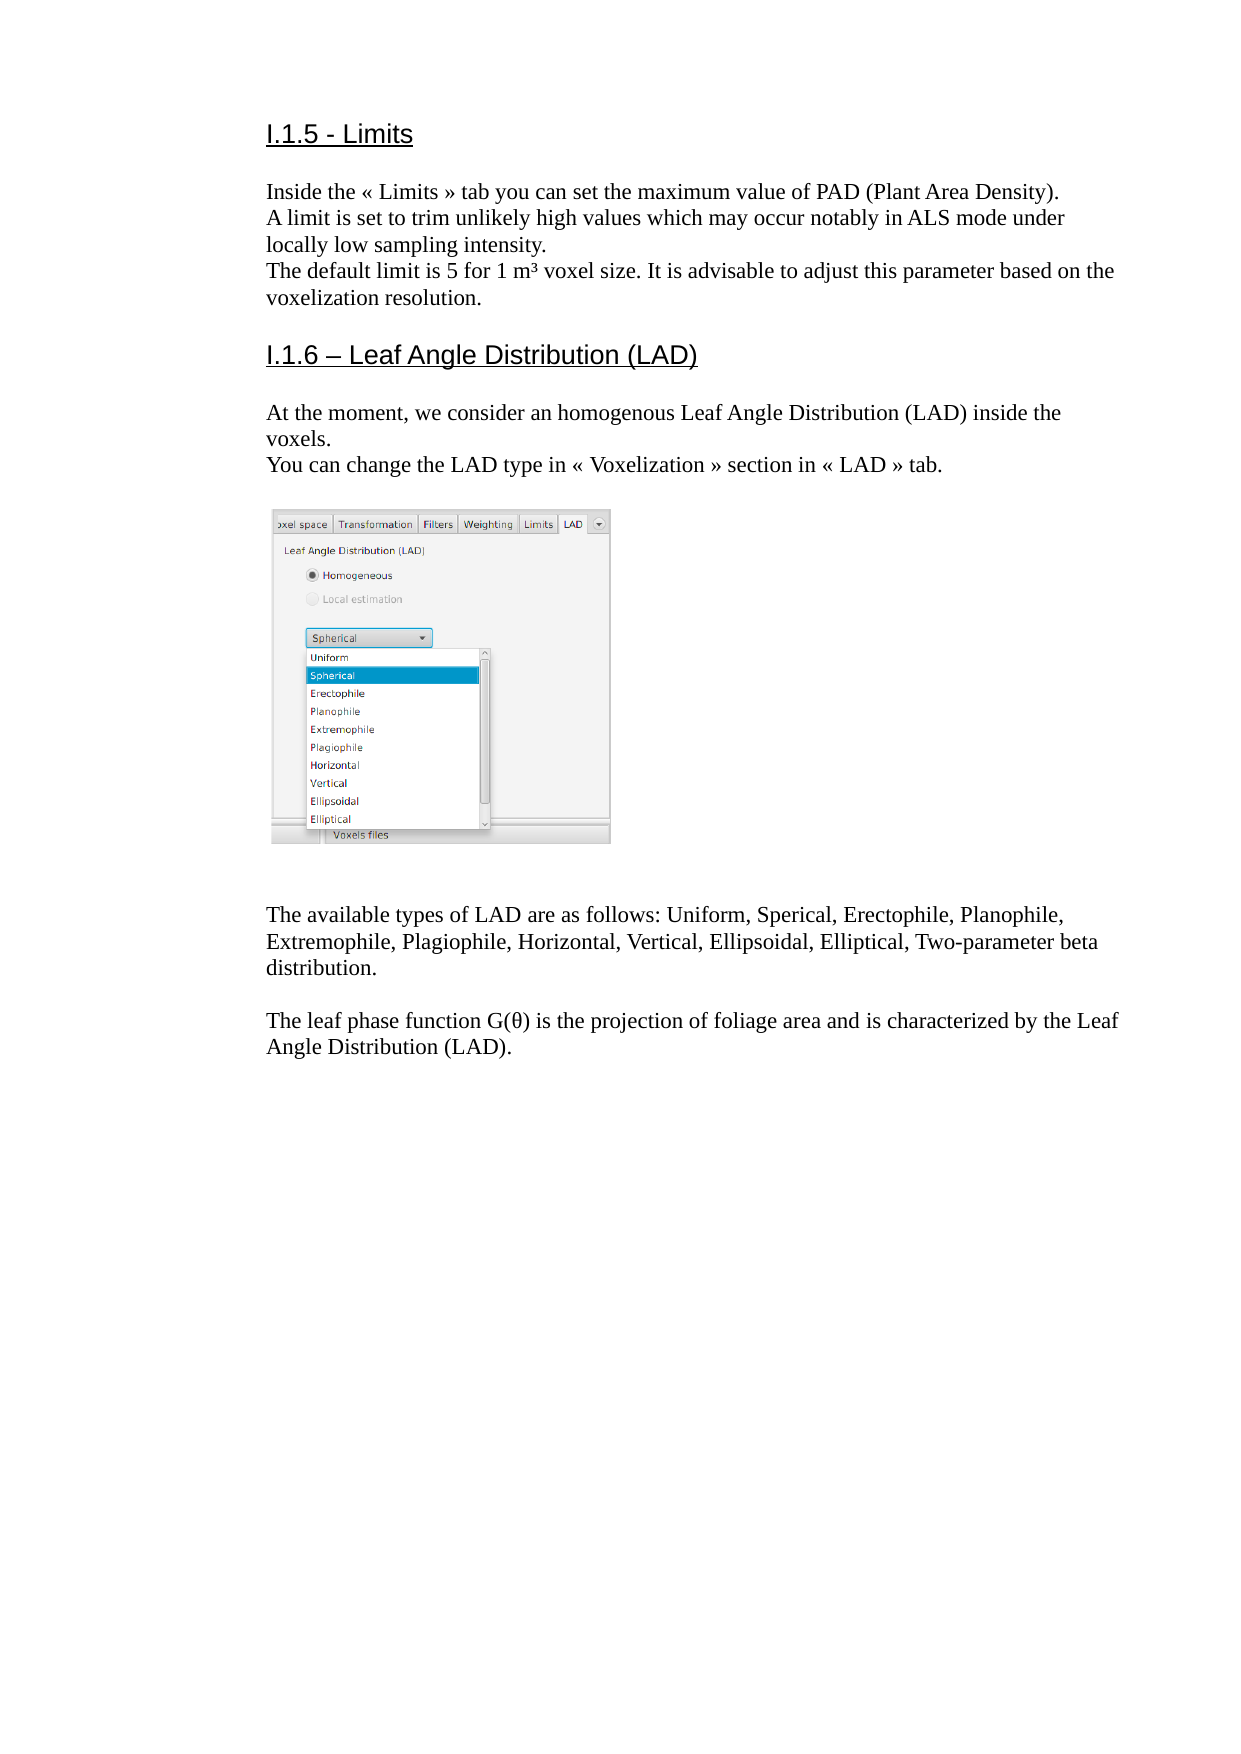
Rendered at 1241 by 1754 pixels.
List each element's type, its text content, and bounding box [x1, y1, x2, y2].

text The leaf phase function G(θ) is the projection of foliage area and is characterized by the Leaf Angle Distribution (LAD). [266, 1007, 1122, 1060]
text Inside the « Limits » tab you can set the maximum value of PAD (Plant Area Density). [266, 178, 1122, 204]
text The default limit is 5 for 1 m³ voxel size. It is advisable to adjust this parameter based on the voxelization resolution. [266, 257, 1122, 310]
text The available types of LAD are as follows: Uniform, Sperical, Erectophile, Planophile, Extremophile, Plagiophile, Horizontal, Vertical, Ellipsoidal, Elliptical, Two-parameter beta distribution. [266, 902, 1122, 981]
text You can change the LAD type in « Voxelization » section in « LAD » tab. [266, 451, 1122, 478]
picture [271, 509, 611, 844]
text A limit is set to trim unlikely high values which may occur notably in ALS mode under locally low sampling intensity. [266, 204, 1122, 257]
text I.1.6 – Leaf Angle Distribution (LAD) [266, 339, 1122, 370]
text I.1.5 - Limits [266, 118, 1122, 149]
text At the moment, we consider an homogenous Leaf Angle Distribution (LAD) inside the voxels. [266, 399, 1122, 451]
table_header [118, 504, 1122, 849]
